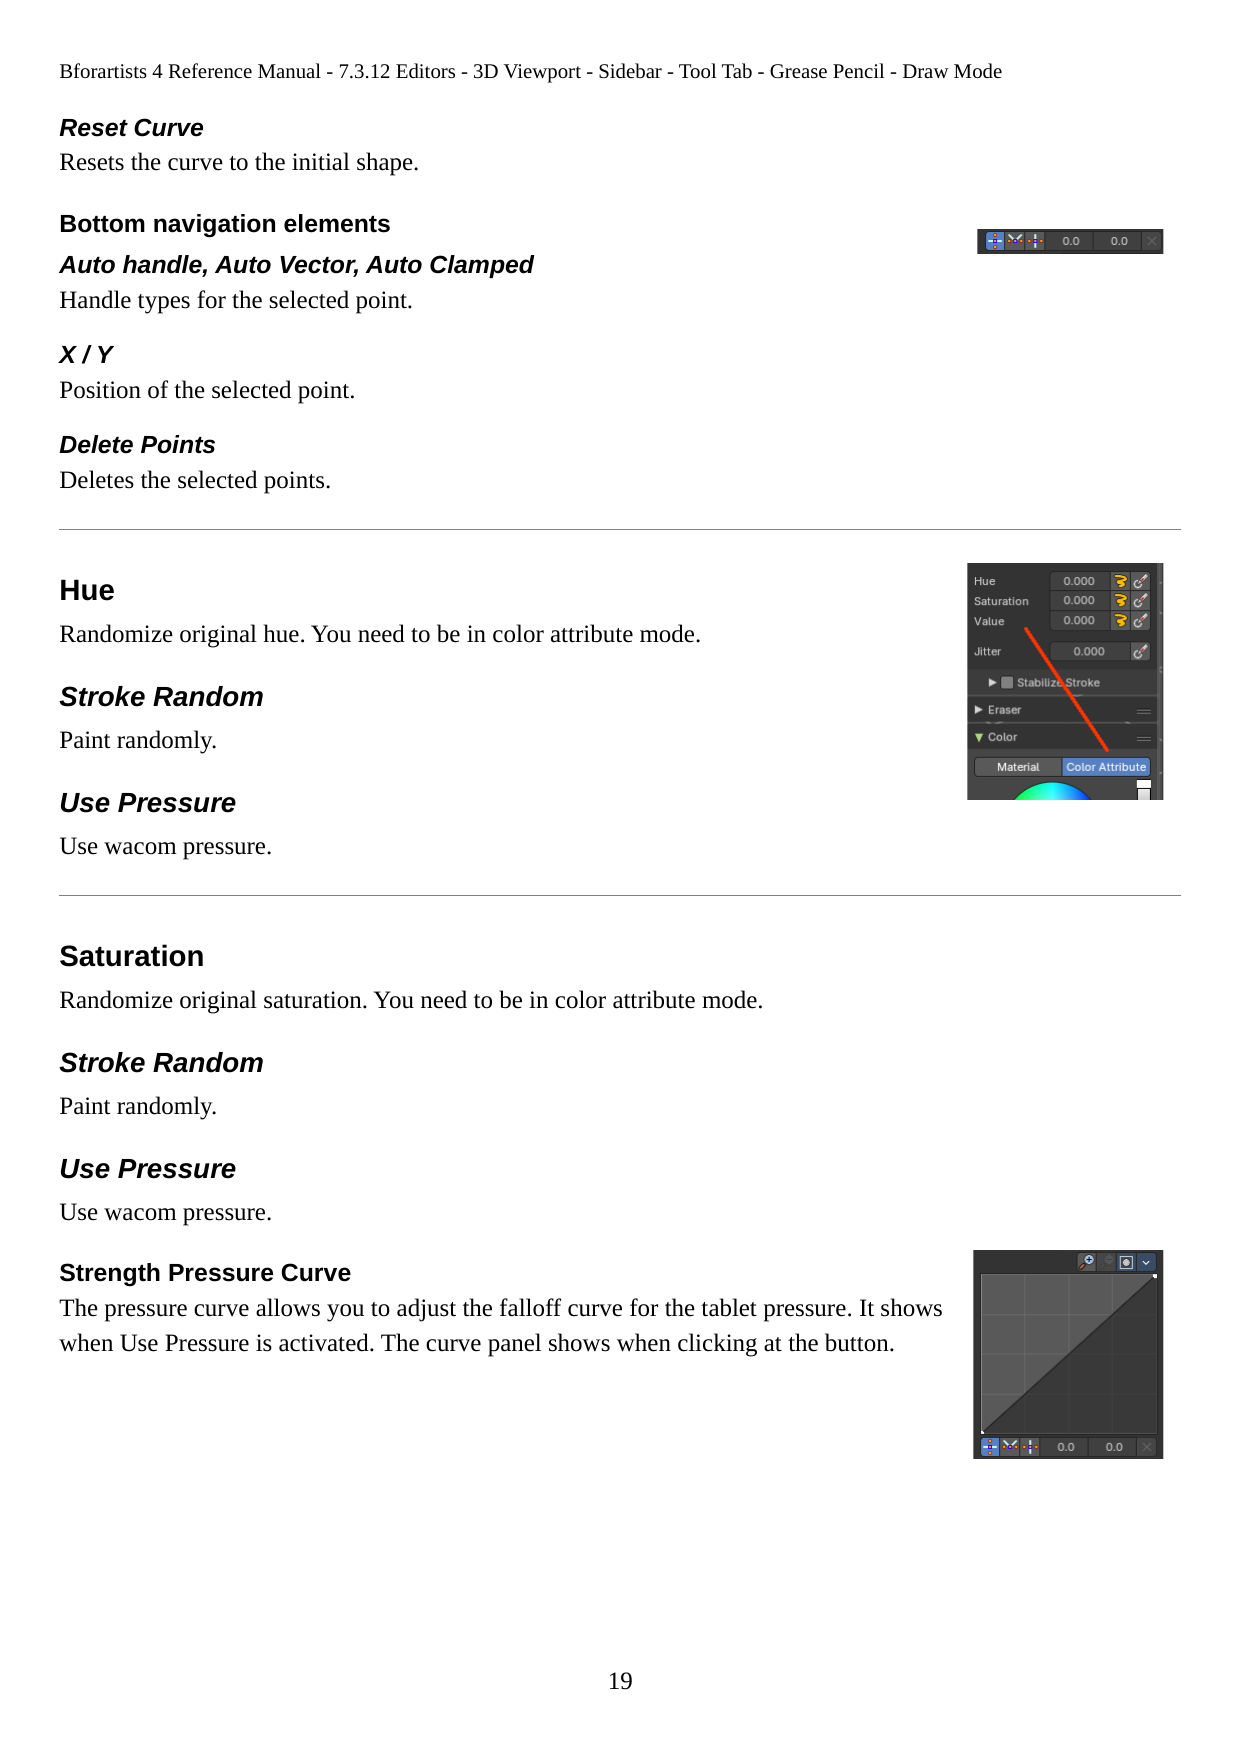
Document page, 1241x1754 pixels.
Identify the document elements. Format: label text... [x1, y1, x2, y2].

subtitle [1164, 681, 1181, 712]
text Randomize original hue. You need to be in color attribute mode. [59, 619, 967, 648]
subtitle Auto handle, Auto Vector, Auto Clamped [59, 250, 1181, 278]
text The pressure curve allows you to adjust the falloff curve for the tablet pressure. It shows when Use Pressure is activated. The curve panel shows when clicking at the button. [59, 1293, 973, 1356]
subtitle Saturation [59, 939, 1181, 972]
text Handle types for the selected point. [59, 285, 1181, 313]
text Resets the curve to the initial shape. [59, 147, 1181, 176]
subtitle X / Y [59, 340, 1181, 369]
subtitle Strength Pressure Curve [59, 1258, 973, 1287]
text Paint randomly. [59, 725, 967, 754]
subtitle Delete Points [59, 430, 1181, 459]
subtitle [1164, 1258, 1181, 1287]
text Randomize original saturation. You need to be in color attribute mode. [59, 985, 1181, 1014]
text [1164, 725, 1181, 754]
text Use wacom pressure. [59, 1197, 1181, 1226]
subtitle Stroke Random [59, 681, 967, 712]
text Paint randomly. [59, 1091, 1181, 1120]
picture [967, 563, 1164, 800]
subtitle [1164, 573, 1181, 607]
subtitle Hue [59, 573, 967, 607]
picture [977, 229, 1164, 254]
subtitle Use Pressure [59, 1152, 1181, 1184]
picture [973, 1250, 1164, 1459]
text Use wacom pressure. [59, 831, 1181, 860]
subtitle Reset Curve [59, 113, 1181, 141]
subtitle Use Pressure [59, 787, 1181, 818]
subtitle Bottom navigation elements [59, 209, 1181, 237]
text Position of the selected point. [59, 375, 1181, 404]
subtitle Stroke Random [59, 1047, 1181, 1078]
text Deletes the selected points. [59, 465, 1181, 494]
